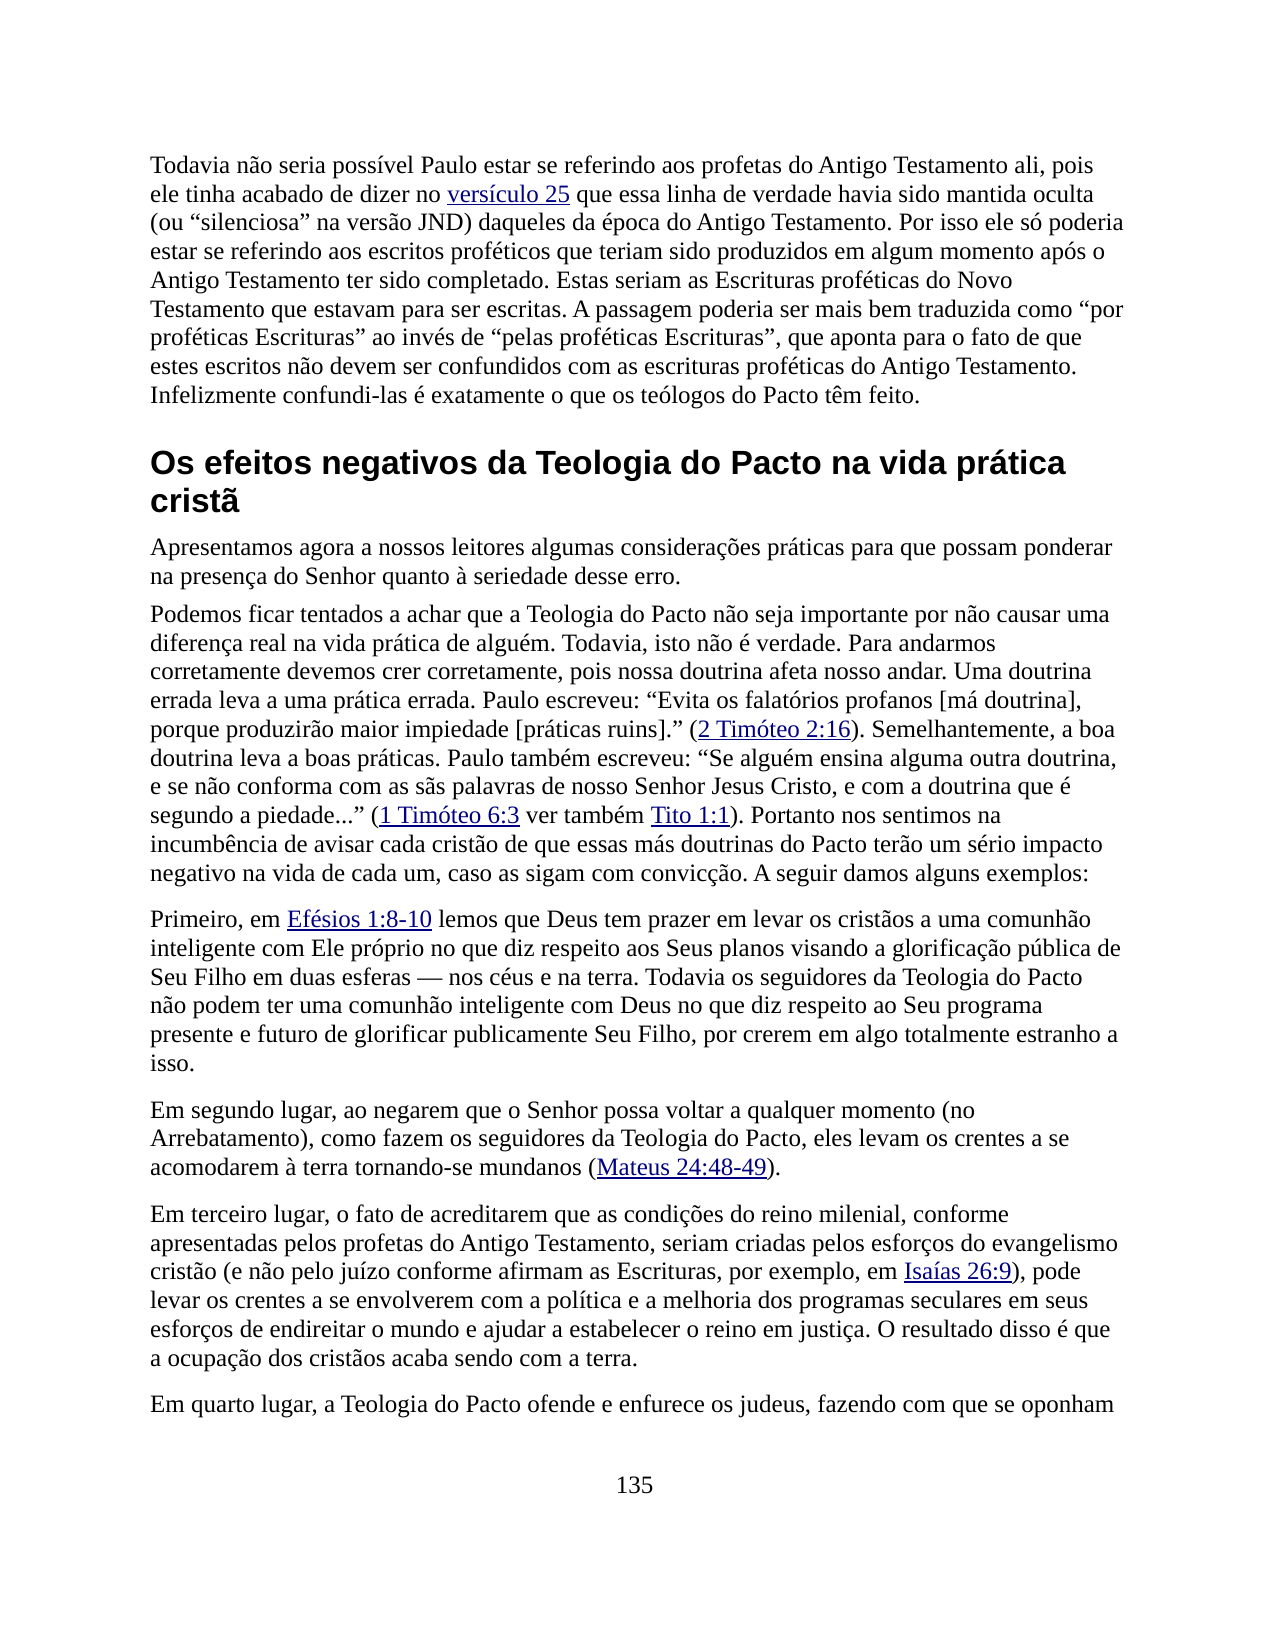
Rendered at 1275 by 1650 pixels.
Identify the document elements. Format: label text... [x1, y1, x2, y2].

text Todavia não seria possível Paulo estar se referindo aos profetas do Antigo Testamento ali, pois ele tinha acabado de dizer no versículo 25 que essa linha de verdade havia sido mantida oculta (ou “silenciosa” na versão JND) daqueles da época do Antigo Testamento. Por isso ele só poderia estar se referindo aos escritos proféticos que teriam sido produzidos em algum momento após o Antigo Testamento ter sido completado. Estas seriam as Escrituras proféticas do Novo Testamento que estavam para ser escritas. A passagem poderia ser mais bem traduzida como “por proféticas Escrituras” ao invés de “pelas proféticas Escrituras”, que aponta para o fato de que estes escritos não devem ser confundidos com as escrituras proféticas do Antigo Testamento. Infelizmente confundi-las é exatamente o que os teólogos do Pacto têm feito. [150, 150, 1125, 409]
text Podemos ficar tentados a achar que a Teologia do Pacto não seja importante por não causar uma diferença real na vida prática de alguém. Todavia, isto não é verdade. Para andarmos corretamente devemos crer corretamente, pois nossa doutrina afeta nosso andar. Uma doutrina errada leva a uma prática errada. Paulo escreveu: “Evita os falatórios profanos [má doutrina], porque produzirão maior impiedade [práticas ruins].” (2 Timóteo 2:16). Semelhantemente, a boa doutrina leva a boas práticas. Paulo também escreveu: “Se alguém ensina alguma outra doutrina, e se não conforma com as sãs palavras de nosso Senhor Jesus Cristo, e com a doutrina que é segundo a piedade...” (1 Timóteo 6:3 ver também Tito 1:1). Portanto nos sentimos na incumbência de avisar cada cristão de que essas más doutrinas do Pacto terão um sério impacto negativo na vida de cada um, caso as sigam com convicção. A seguir damos alguns exemplos: [150, 599, 1125, 886]
text Primeiro, em Efésios 1:8-10 lemos que Deus tem prazer em levar os cristãos a uma comunhão inteligente com Ele próprio no que diz respeito aos Seus planos visando a glorificação pública de Seu Filho em duas esferas — nos céus e na terra. Todavia os seguidores da Teologia do Pacto não podem ter uma comunhão inteligente com Deus no que diz respeito ao Seu programa presente e futuro de glorificar publicamente Seu Filho, por crerem em algo totalmente estranho a isso. [150, 904, 1125, 1077]
text Em segundo lugar, ao negarem que o Senhor possa voltar a qualquer momento (no Arrebatamento), como fazem os seguidores da Teologia do Pacto, eles levam os crentes a se acomodarem à terra tornando-se mundanos (Mateus 24:48-49). [150, 1095, 1125, 1181]
text Apresentamos agora a nossos leitores algumas considerações práticas para que possam ponderar na presença do Senhor quanto à seriedade desse erro. [150, 532, 1125, 590]
subtitle Os efeitos negativos da Teologia do Pacto na vida prática cristã [150, 443, 1125, 520]
text Em terceiro lugar, o fato de acreditarem que as condições do reino milenial, conforme apresentadas pelos profetas do Antigo Testamento, seriam criadas pelos esforços do evangelismo cristão (e não pelo juízo conforme afirmam as Escrituras, por exemplo, em Isaías 26:9), pode levar os crentes a se envolverem com a política e a melhoria dos programas seculares em seus esforços de endireitar o mundo e ajudar a estabelecer o reino em justiça. O resultado disso é que a ocupação dos cristãos acaba sendo com a terra. [150, 1199, 1125, 1371]
text Em quarto lugar, a Teologia do Pacto ofende e enfurece os judeus, fazendo com que se oponham [150, 1389, 1125, 1418]
